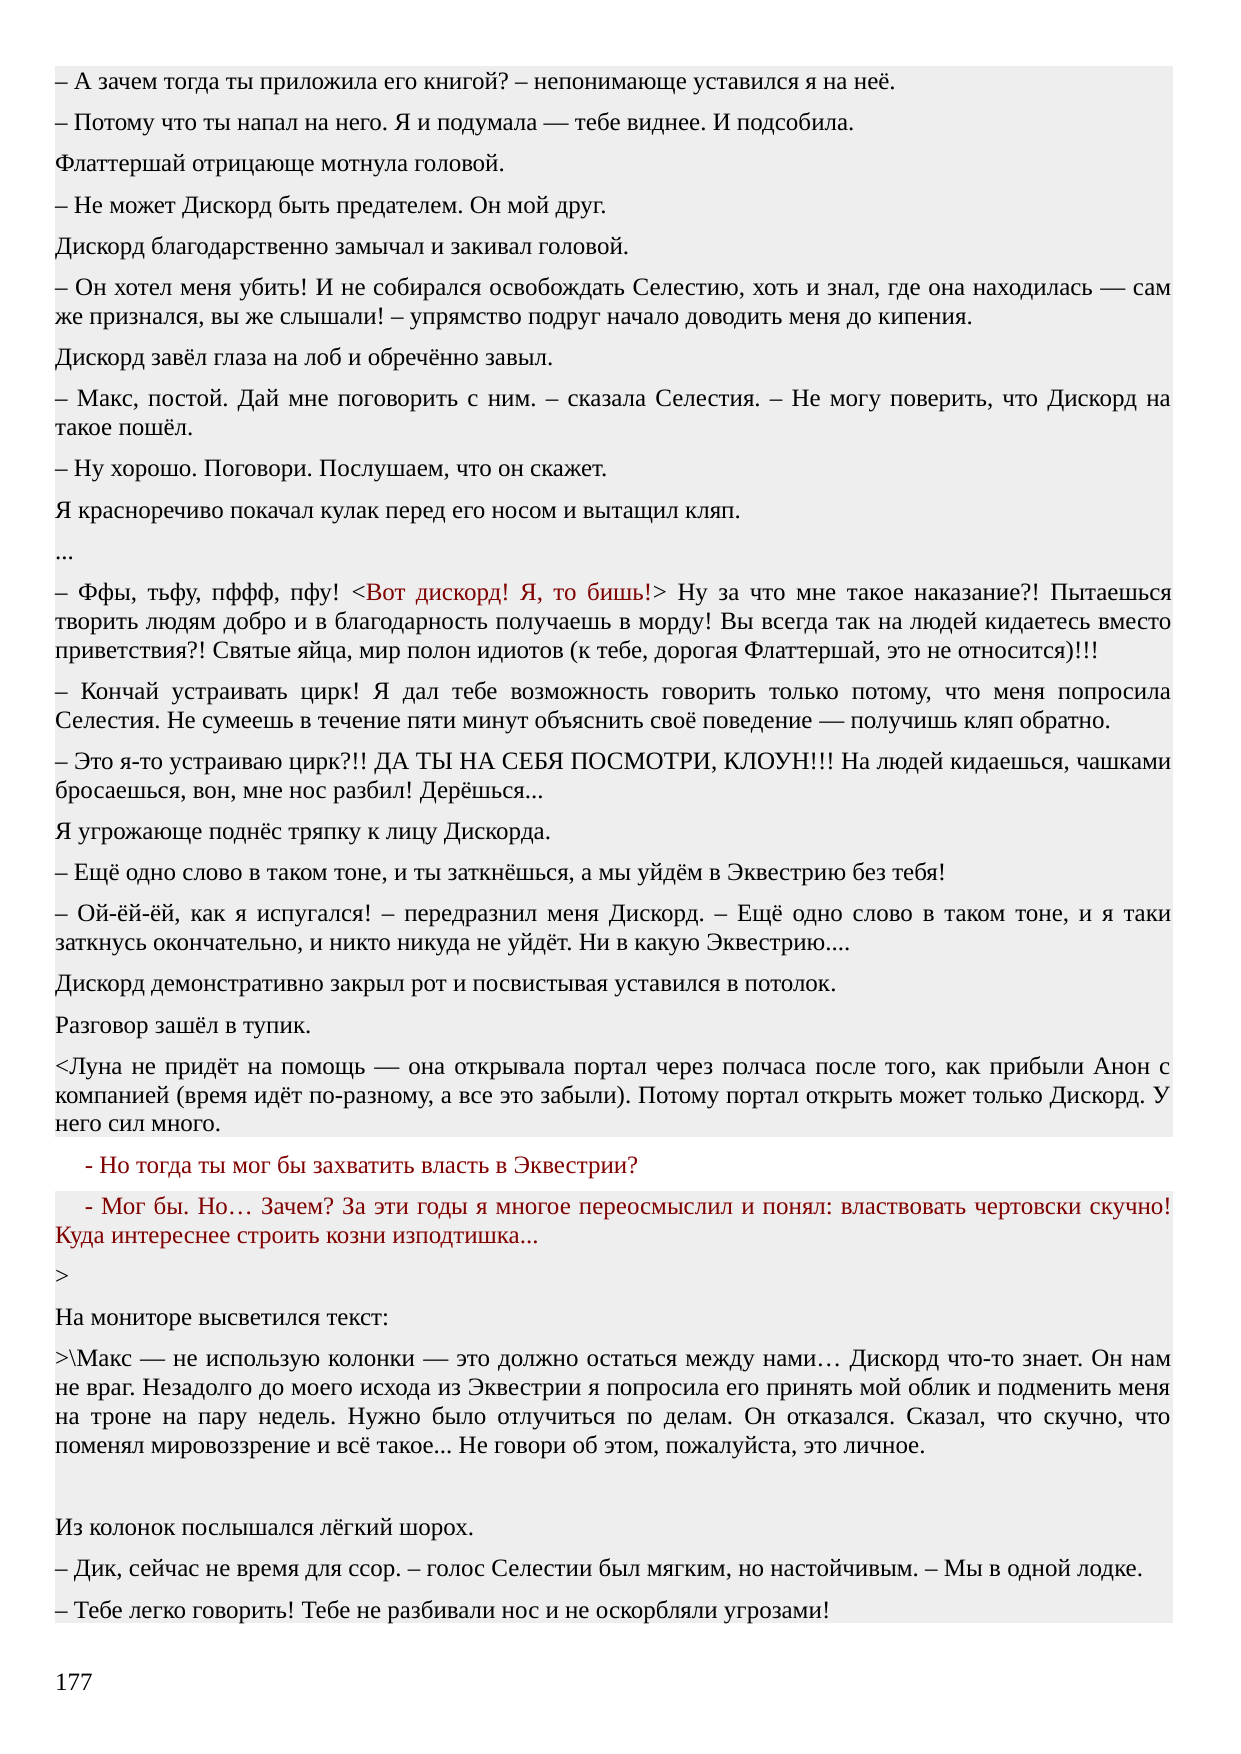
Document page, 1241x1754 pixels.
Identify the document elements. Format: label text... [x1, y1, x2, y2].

text – Потому что ты напал на него. Я и подумала — тебе виднее. И подсобила. [55, 107, 1173, 136]
text – Ффы, тьфу, пффф, пфу! <Вот дискорд! Я, то бишь!> Ну за что мне такое наказание?! Пытаешься творить людям добро и в благодарность получаешь в морду! Вы всегда так на людей кидаетесь вместо приветствия?! Святые яйца, мир полон идиотов (к тебе, дорогая Флаттершай, это не относится)!!! [55, 577, 1173, 663]
text ... [55, 536, 1173, 565]
text Я красноречиво покачал кулак перед его носом и вытащил кляп. [55, 495, 1173, 523]
text Дискорд демонстративно закрыл рот и посвистывая уставился в потолок. [55, 968, 1173, 997]
text Из колонок послышался лёгкий шорох. [55, 1512, 1173, 1541]
text – Дик, сейчас не время для ссор. – голос Селестии был мягким, но настойчивым. – Мы в одной лодке. [55, 1553, 1173, 1582]
text – Это я-то устраиваю цирк?!! ДА ТЫ НА СЕБЯ ПОСМОТРИ, КЛОУН!!! На людей кидаешься, чашками бросаешься, вон, мне нос разбил! Дерёшься... [55, 746, 1173, 803]
text Дискорд благодарственно замычал и закивал головой. [55, 231, 1173, 260]
text На мониторе высветился текст: [55, 1302, 1173, 1331]
text >\Макс — не использую колонки — это должно остаться между нами… Дискорд что-то знает. Он нам не враг. Незадолго до моего исхода из Эквестрии я попросила его принять мой облик и подменить меня на троне на пару недель. Нужно было отлучиться по делам. Он отказался. Сказал, что скучно, что поменял мировоззрение и всё такое... Не говори об этом, пожалуйста, это личное. [55, 1343, 1173, 1458]
text – Макс, постой. Дай мне поговорить с ним. – сказала Селестия. – Не могу поверить, что Дискорд на такое пошёл. [55, 383, 1173, 441]
text – Кончай устраивать цирк! Я дал тебе возможность говорить только потому, что меня попросила Селестия. Не сумеешь в течение пяти минут объяснить своё поведение — получишь кляп обратно. [55, 676, 1173, 733]
text – Ещё одно слово в таком тоне, и ты заткнёшься, а мы уйдём в Эквестрию без тебя! [55, 857, 1173, 886]
text > [55, 1261, 1173, 1290]
text – А зачем тогда ты приложила его книгой? – непонимающе уставился я на неё. [55, 66, 1173, 95]
text - Мог бы. Но… Зачем? За эти годы я многое переосмыслил и понял: властвовать чертовски скучно! Куда интереснее строить козни изподтишка... [55, 1191, 1173, 1248]
text Я угрожающе поднёс тряпку к лицу Дискорда. [55, 816, 1173, 845]
text Разговор зашёл в тупик. [55, 1010, 1173, 1038]
text – Ну хорошо. Поговори. Послушаем, что он скажет. [55, 453, 1173, 482]
text – Он хотел меня убить! И не собирался освобождать Селестию, хоть и знал, где она находилась — сам же признался, вы же слышали! – упрямство подруг начало доводить меня до кипения. [55, 272, 1173, 330]
text - Но тогда ты мог бы захватить власть в Эквестрии? [55, 1150, 1173, 1178]
text – Ой-ёй-ёй, как я испугался! – передразнил меня Дискорд. – Ещё одно слово в таком тоне, и я таки заткнусь окончательно, и никто никуда не уйдёт. Ни в какую Эквестрию.... [55, 898, 1173, 956]
text Флаттершай отрицающе мотнула головой. [55, 148, 1173, 177]
text <Луна не придёт на помощь — она открывала портал через полчаса после того, как прибыли Анон с компанией (время идёт по-разному, а все это забыли). Потому портал открыть может только Дискорд. У него сил много. [55, 1051, 1173, 1137]
text – Тебе легко говорить! Тебе не разбивали нос и не оскорбляли угрозами! [55, 1595, 1173, 1623]
text Дискорд завёл глаза на лоб и обречённо завыл. [55, 342, 1173, 371]
text – Не может Дискорд быть предателем. Он мой друг. [55, 190, 1173, 218]
